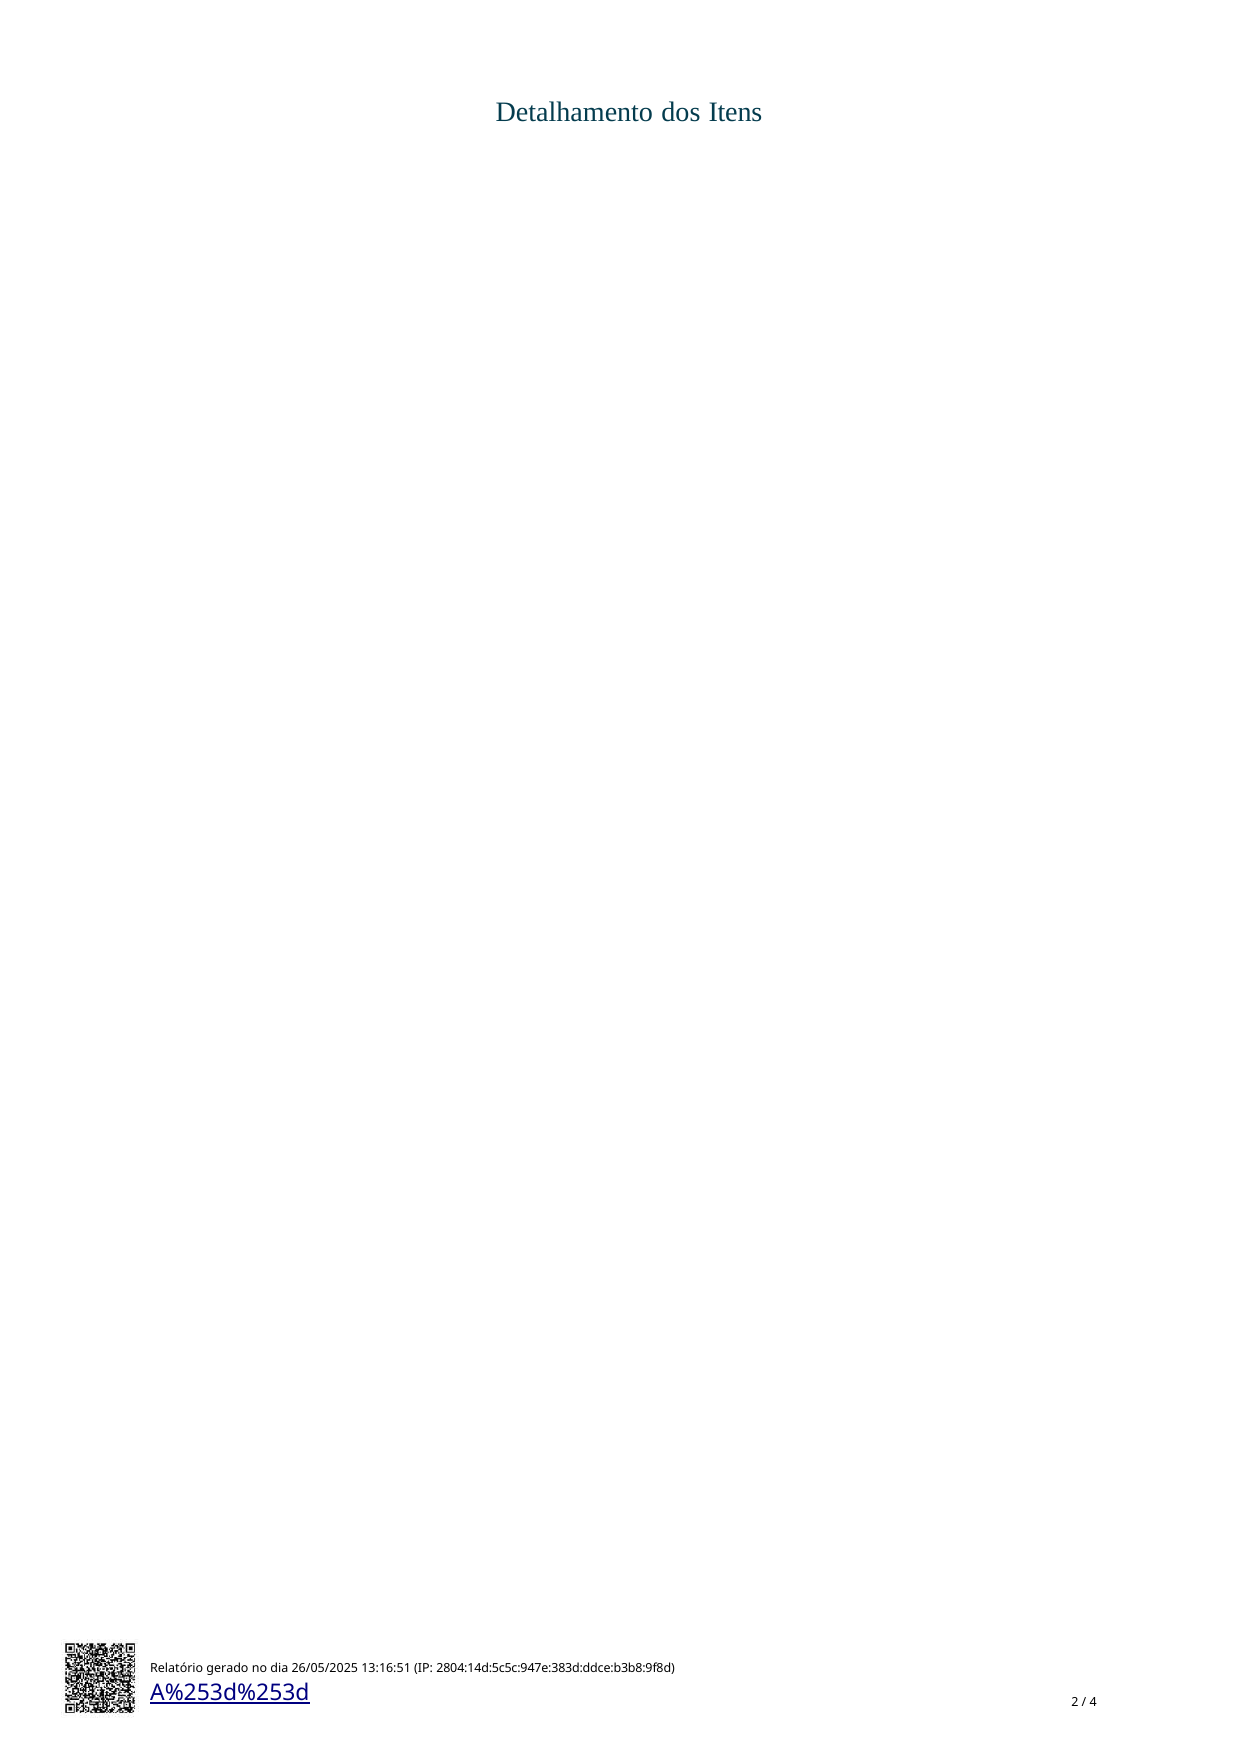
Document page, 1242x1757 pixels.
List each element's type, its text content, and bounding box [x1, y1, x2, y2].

text Detalhamento dos Itens [97, 94, 1160, 127]
